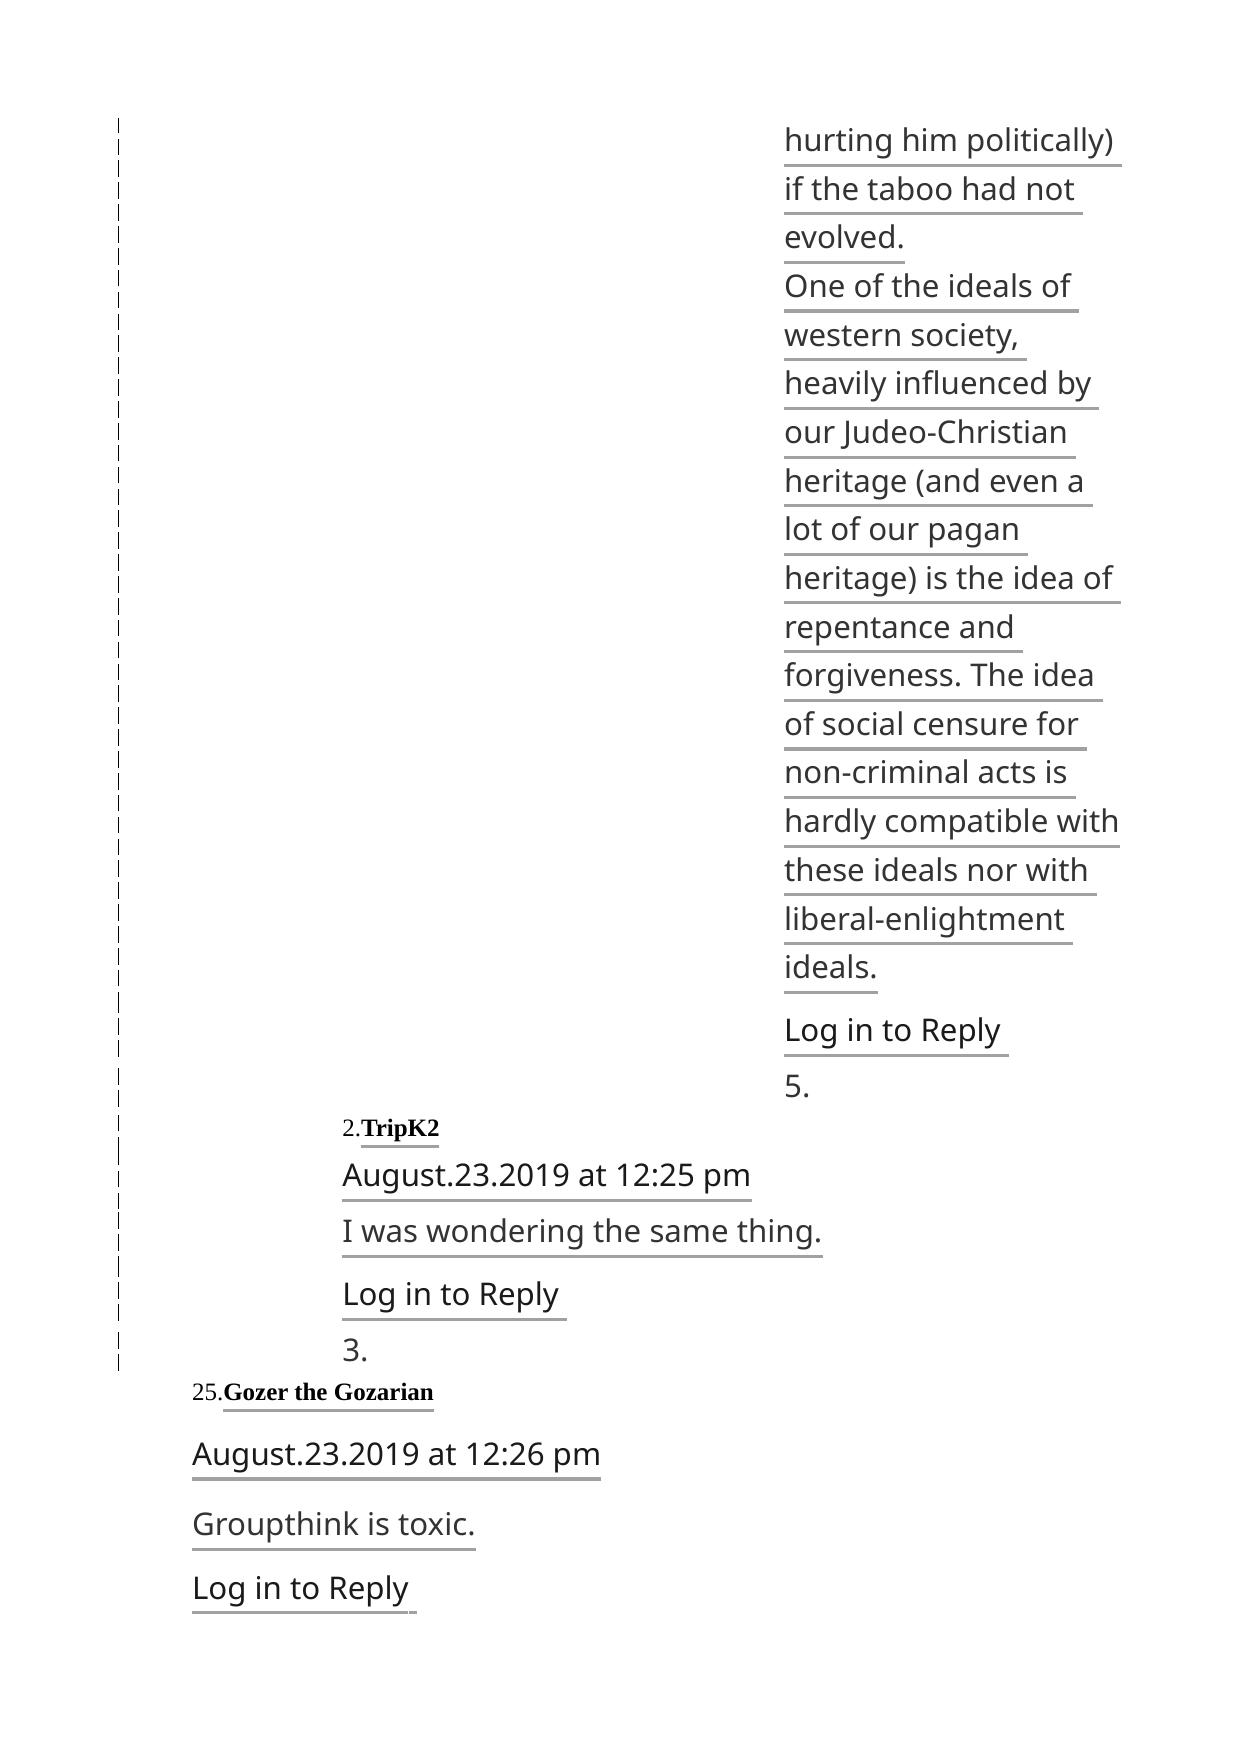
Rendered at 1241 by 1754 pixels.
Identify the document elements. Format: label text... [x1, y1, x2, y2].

list Gozer the Gozarian [118, 1377, 1122, 1412]
list August.23.2019 at 12:25 pm [118, 1153, 1122, 1202]
list Groupthink is toxic. [118, 1502, 1122, 1551]
list August.23.2019 at 12:26 pm [118, 1432, 1122, 1481]
list hurting him politically) if the taboo had not evolved. One of the ideals of western society, heavily influenced by our Judeo-Christian heritage (and even a lot of our pagan heritage) is the idea of repentance and forgiveness. The idea of social censure for non-criminal acts is hardly compatible with these ideals nor with liberal-enlightment ideals. [118, 118, 1122, 994]
list Log in to Reply [118, 1272, 1122, 1321]
list I was wondering the same thing. [118, 1209, 1122, 1258]
list Log in to Reply [118, 1566, 1122, 1614]
list TripK2 [118, 1113, 1122, 1148]
list Log in to Reply [118, 1008, 1122, 1057]
